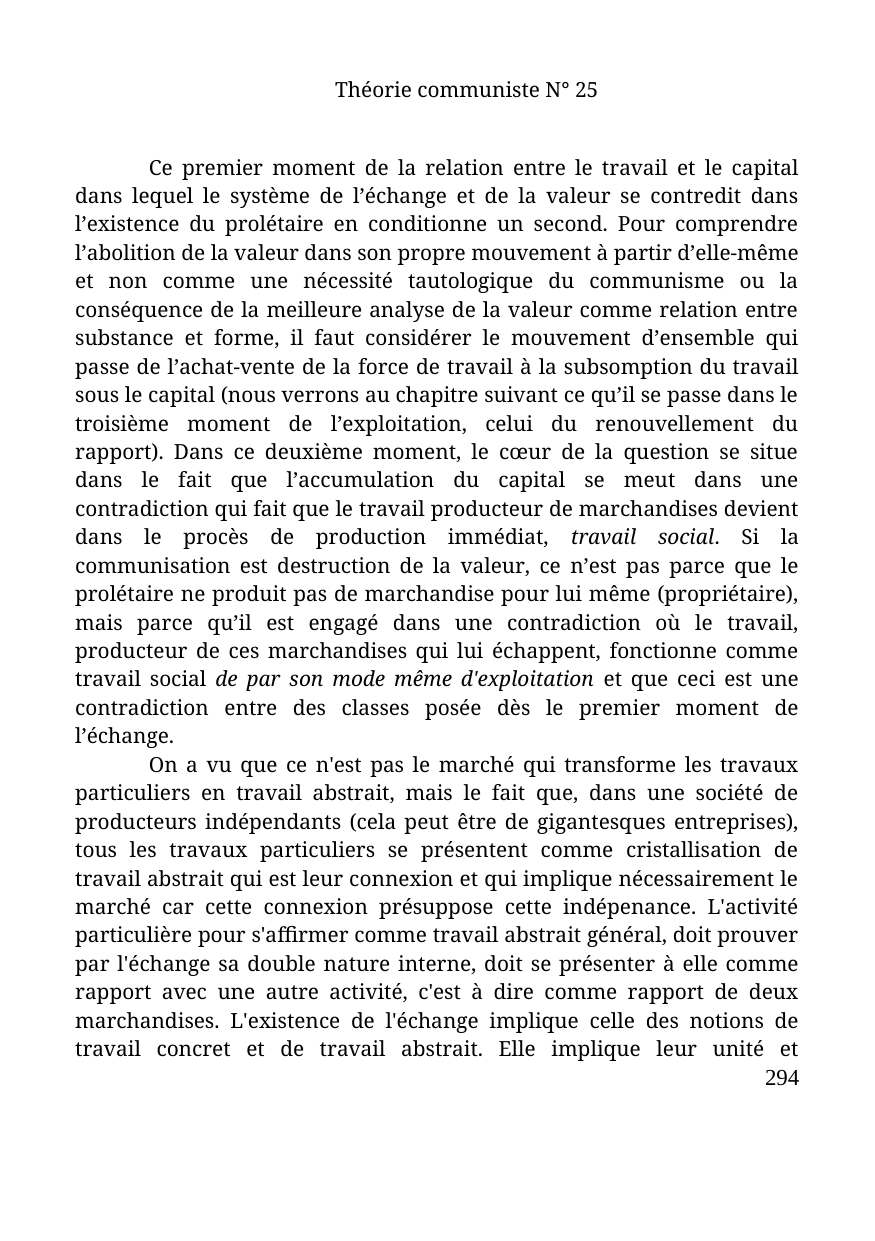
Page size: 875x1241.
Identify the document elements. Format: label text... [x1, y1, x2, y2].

text Ce premier moment de la relation entre le travail et le capital dans lequel le système de l’échange et de la valeur se contredit dans l’existence du prolétaire en conditionne un second. Pour comprendre l’abolition de la valeur dans son propre mouvement à partir d’elle-même et non comme une nécessité tautologique du communisme ou la conséquence de la meilleure analyse de la valeur comme relation entre substance et forme, il faut considérer le mouvement d’ensemble qui passe de l’achat-vente de la force de travail à la subsomption du travail sous le capital (nous verrons au chapitre suivant ce qu’il se passe dans le troisième moment de l’exploitation, celui du renouvellement du rapport). Dans ce deuxième moment, le cœur de la question se situe dans le fait que l’accumulation du capital se meut dans une contradiction qui fait que le travail producteur de marchandises devient dans le procès de production immédiat, travail social. Si la communisation est destruction de la valeur, ce n’est pas parce que le prolétaire ne produit pas de marchandise pour lui même (propriétaire), mais parce qu’il est engagé dans une contradiction où le travail, producteur de ces marchandises qui lui échappent, fonctionne comme travail social de par son mode même d'exploitation et que ceci est une contradiction entre des classes posée dès le premier moment de l’échange. [75, 153, 799, 750]
text On a vu que ce n'est pas le marché qui transforme les travaux particuliers en travail abstrait, mais le fait que, dans une société de producteurs indépendants (cela peut être de gigantesques entreprises), tous les travaux particuliers se présentent comme cristallisation de travail abstrait qui est leur connexion et qui implique nécessairement le marché car cette connexion présuppose cette indépenance. L'activité particulière pour s'affirmer comme travail abstrait général, doit prouver par l'échange sa double nature interne, doit se présenter à elle comme rapport avec une autre activité, c'est à dire comme rapport de deux marchandises. L'existence de l'échange implique celle des notions de travail concret et de travail abstrait. Elle implique leur unité et [75, 750, 799, 1063]
